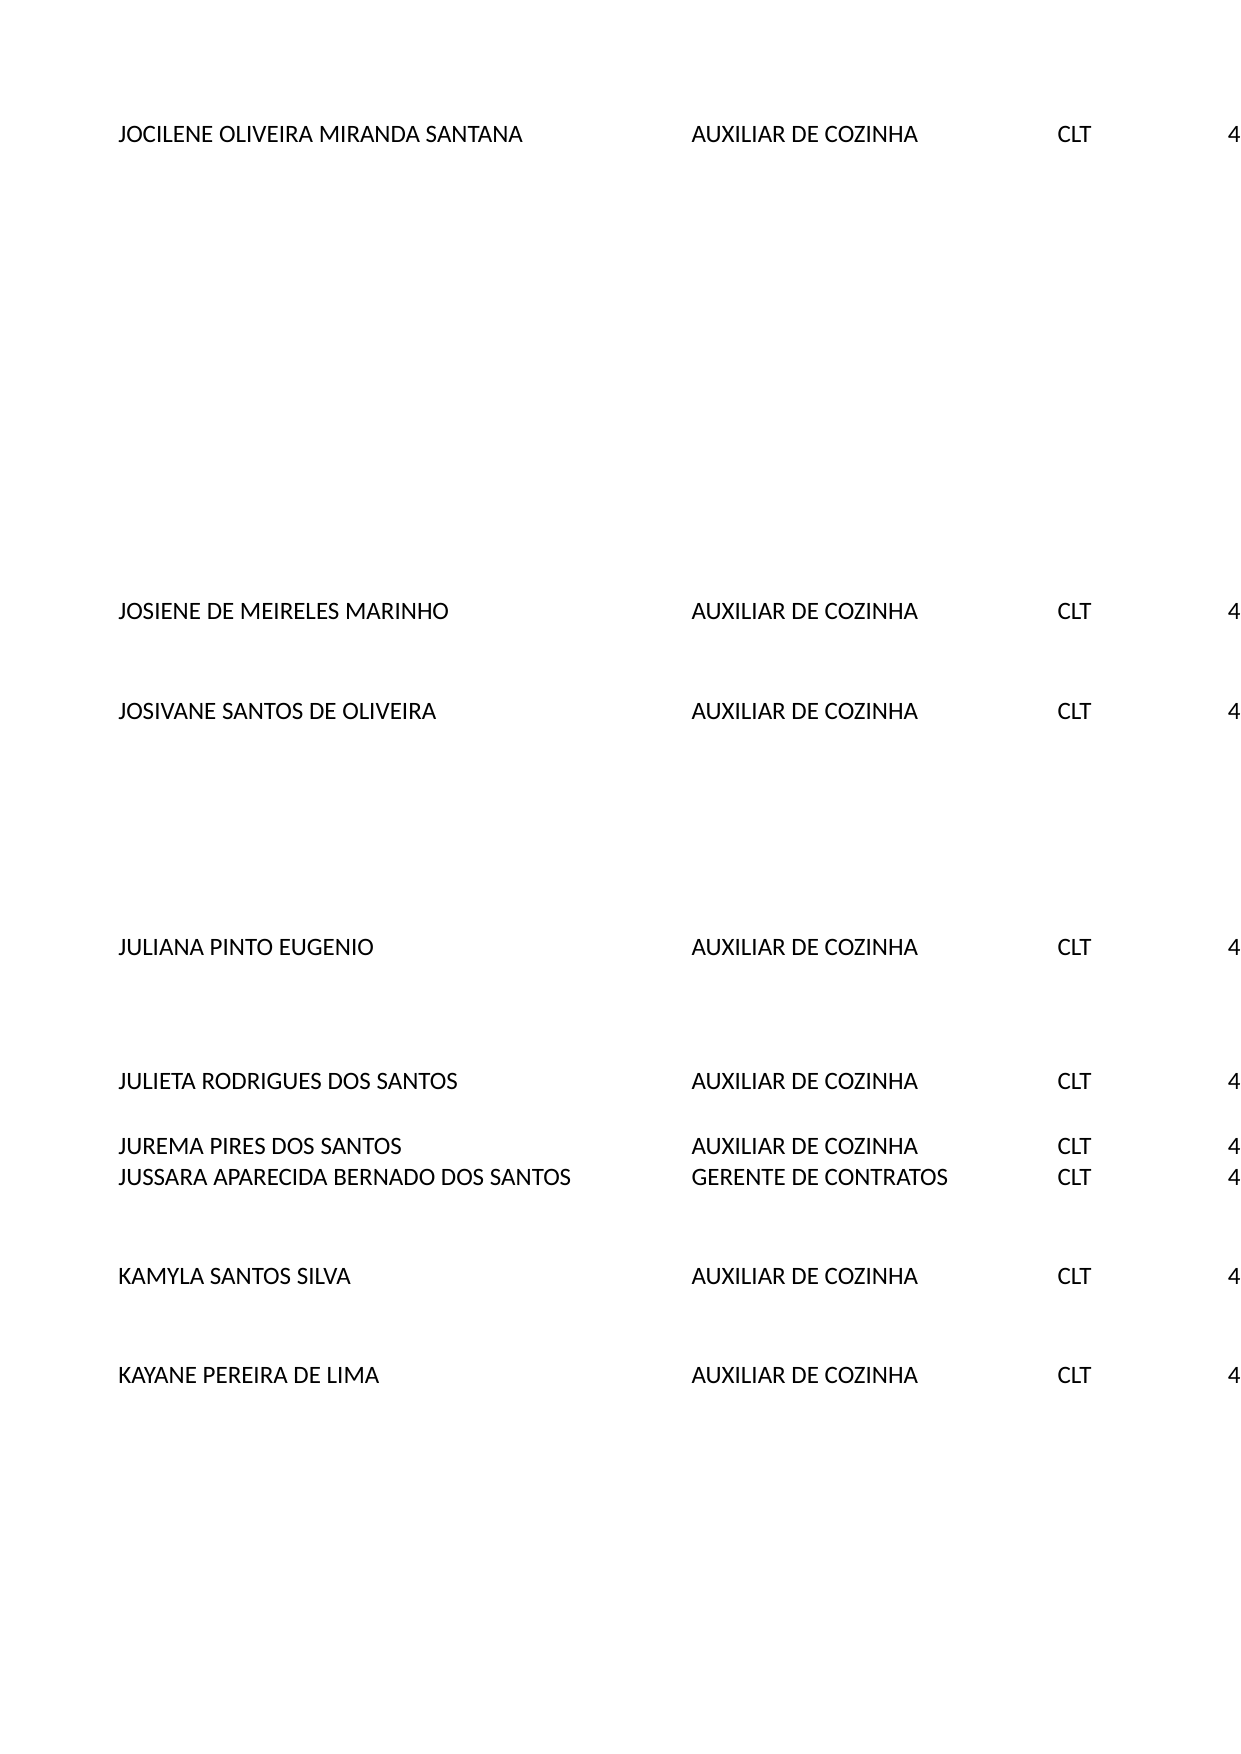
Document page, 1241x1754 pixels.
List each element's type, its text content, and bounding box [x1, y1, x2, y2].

table_cell CLT [988, 932, 1161, 962]
table_cell [688, 355, 988, 389]
table_cell [115, 424, 688, 458]
table_cell [688, 527, 988, 561]
table_cell GERENTE DE CONTRATOS [688, 1161, 988, 1191]
table_cell [1161, 660, 1240, 695]
table_cell [688, 1562, 988, 1596]
table_cell [1161, 725, 1240, 760]
table_cell [988, 725, 1161, 760]
table_cell [1161, 962, 1240, 996]
table_cell [1161, 996, 1240, 1031]
table_cell [688, 794, 988, 828]
table_cell [688, 863, 988, 897]
table_cell [115, 1527, 688, 1562]
table_cell CLT [988, 1260, 1161, 1290]
table_cell 44 [1161, 118, 1240, 149]
table_cell [1161, 1493, 1240, 1527]
table_cell [115, 389, 688, 424]
table_cell AUXILIAR DE COZINHA [688, 1065, 988, 1096]
table_cell AUXILIAR DE COZINHA [688, 695, 988, 725]
table_cell AUXILIAR DE COZINHA [688, 118, 988, 149]
table_cell [688, 458, 988, 492]
table_cell [115, 794, 688, 828]
table_cell [115, 1191, 688, 1226]
table_cell [1161, 1527, 1240, 1562]
table_cell CLT [988, 1161, 1161, 1191]
table_cell [988, 1527, 1161, 1562]
table_cell [988, 1031, 1161, 1065]
table_cell JOCILENE OLIVEIRA MIRANDA SANTANA [115, 118, 688, 149]
table_cell JOSIVANE SANTOS DE OLIVEIRA [115, 695, 688, 725]
table_cell [988, 1325, 1161, 1359]
table_cell [1161, 218, 1240, 252]
table_cell [688, 626, 988, 660]
table_cell [115, 996, 688, 1031]
table_cell [988, 626, 1161, 660]
table_cell [988, 389, 1161, 424]
table_cell [688, 962, 988, 996]
table_cell [1161, 1596, 1240, 1630]
table_cell [988, 863, 1161, 897]
table_cell [1161, 794, 1240, 828]
table_cell [688, 218, 988, 252]
table_cell [115, 1096, 688, 1130]
table_cell [688, 1191, 988, 1226]
table_cell [688, 897, 988, 932]
table_cell [688, 1424, 988, 1458]
table_cell [115, 183, 688, 217]
table_cell [688, 1290, 988, 1325]
table_cell [115, 493, 688, 527]
table_cell 44 [1161, 1161, 1240, 1191]
table_cell [688, 1493, 988, 1527]
table_cell [1161, 493, 1240, 527]
table_cell [688, 561, 988, 596]
table_cell [1161, 626, 1240, 660]
table_cell [115, 962, 688, 996]
table_cell [115, 1031, 688, 1065]
table_cell [115, 527, 688, 561]
table_cell [988, 829, 1161, 863]
table_cell [688, 321, 988, 355]
table_cell [115, 458, 688, 492]
table_cell [688, 389, 988, 424]
table_cell [988, 218, 1161, 252]
table_cell [688, 1096, 988, 1130]
table_cell 44 [1161, 596, 1240, 626]
table_cell [1161, 355, 1240, 389]
table_cell [1161, 252, 1240, 286]
table_cell 44 [1161, 695, 1240, 725]
table_cell [1161, 1325, 1240, 1359]
table_cell [115, 1325, 688, 1359]
table_cell [1161, 863, 1240, 897]
table_cell CLT [988, 1359, 1161, 1390]
table_cell [688, 829, 988, 863]
table_cell [988, 458, 1161, 492]
table_cell [988, 794, 1161, 828]
table_cell [1161, 149, 1240, 183]
table_cell [988, 760, 1161, 794]
table_cell [688, 1031, 988, 1065]
table_cell [1161, 424, 1240, 458]
table_cell [1161, 561, 1240, 596]
table_cell [988, 183, 1161, 217]
table_cell [988, 660, 1161, 695]
table_cell [988, 1493, 1161, 1527]
table_cell [688, 252, 988, 286]
table_cell [115, 725, 688, 760]
table_cell [1161, 1031, 1240, 1065]
table_cell [988, 321, 1161, 355]
table_cell [1161, 389, 1240, 424]
table_cell [688, 660, 988, 695]
table_cell [988, 424, 1161, 458]
table_cell 44 [1161, 1260, 1240, 1290]
table_cell [115, 321, 688, 355]
table_cell [115, 218, 688, 252]
table_cell CLT [988, 596, 1161, 626]
table_cell [688, 1527, 988, 1562]
table_cell [688, 725, 988, 760]
table_cell [1161, 897, 1240, 932]
table_cell [688, 493, 988, 527]
table_cell [115, 561, 688, 596]
table_cell [688, 1596, 988, 1630]
table_cell [1161, 1191, 1240, 1226]
table_cell [1161, 183, 1240, 217]
table_cell [988, 1596, 1161, 1630]
table_cell [988, 1562, 1161, 1596]
table_cell [688, 1459, 988, 1493]
table_cell [688, 424, 988, 458]
table_cell [115, 626, 688, 660]
table_cell AUXILIAR DE COZINHA [688, 1260, 988, 1290]
table_cell [115, 1493, 688, 1527]
table_cell [688, 996, 988, 1031]
table_cell [1161, 1459, 1240, 1493]
table_cell [988, 355, 1161, 389]
table_cell [988, 286, 1161, 321]
table_cell [115, 149, 688, 183]
table_cell [988, 962, 1161, 996]
table_cell AUXILIAR DE COZINHA [688, 1359, 988, 1390]
table_cell [988, 561, 1161, 596]
table_cell [988, 527, 1161, 561]
table_cell [1161, 829, 1240, 863]
table_cell [115, 863, 688, 897]
table_cell [1161, 286, 1240, 321]
table_cell [115, 760, 688, 794]
table_cell KAMYLA SANTOS SILVA [115, 1260, 688, 1290]
table_cell [115, 286, 688, 321]
table_cell JULIANA PINTO EUGENIO [115, 932, 688, 962]
table_cell [1161, 458, 1240, 492]
table_cell AUXILIAR DE COZINHA [688, 932, 988, 962]
table_cell CLT [988, 1065, 1161, 1096]
table_cell [988, 1226, 1161, 1260]
table_cell [1161, 1096, 1240, 1130]
table_cell JUSSARA APARECIDA BERNADO DOS SANTOS [115, 1161, 688, 1191]
table_cell [115, 660, 688, 695]
table_cell [988, 1390, 1161, 1424]
table_cell [988, 1459, 1161, 1493]
table_cell [1161, 321, 1240, 355]
table_cell [988, 897, 1161, 932]
table_cell [688, 183, 988, 217]
table_cell JUREMA PIRES DOS SANTOS [115, 1130, 688, 1161]
table_cell CLT [988, 118, 1161, 149]
table_cell [688, 1325, 988, 1359]
table_cell [688, 760, 988, 794]
table_cell [1161, 1226, 1240, 1260]
table_cell [1161, 527, 1240, 561]
table_cell [988, 1424, 1161, 1458]
table_cell [1161, 1562, 1240, 1596]
table_cell [1161, 1390, 1240, 1424]
table_cell JOSIENE DE MEIRELES MARINHO [115, 596, 688, 626]
table_cell CLT [988, 1130, 1161, 1161]
table_cell [688, 149, 988, 183]
table_cell [988, 1290, 1161, 1325]
table_cell [115, 1424, 688, 1458]
table_cell 44 [1161, 1065, 1240, 1096]
table_cell [115, 897, 688, 932]
table_cell [988, 252, 1161, 286]
table_cell [688, 286, 988, 321]
table_cell [115, 1290, 688, 1325]
table_cell AUXILIAR DE COZINHA [688, 1130, 988, 1161]
table_cell [988, 996, 1161, 1031]
table_cell [688, 1226, 988, 1260]
table_cell AUXILIAR DE COZINHA [688, 596, 988, 626]
table_cell [115, 1562, 688, 1596]
table_cell [115, 1390, 688, 1424]
table_cell [1161, 1290, 1240, 1325]
table_cell [115, 829, 688, 863]
table_cell [1161, 760, 1240, 794]
table_cell [1161, 1424, 1240, 1458]
table_cell 44 [1161, 932, 1240, 962]
table_cell 44 [1161, 1130, 1240, 1161]
table_cell [988, 493, 1161, 527]
table_cell CLT [988, 695, 1161, 725]
table_cell 44 [1161, 1359, 1240, 1390]
table_cell [115, 1226, 688, 1260]
table_cell [115, 1596, 688, 1630]
table_cell [115, 1459, 688, 1493]
table_cell [988, 1096, 1161, 1130]
table_cell [115, 252, 688, 286]
table_cell [988, 149, 1161, 183]
table_cell [688, 1390, 988, 1424]
table_cell JULIETA RODRIGUES DOS SANTOS [115, 1065, 688, 1096]
table_cell KAYANE PEREIRA DE LIMA [115, 1359, 688, 1390]
table_cell [115, 355, 688, 389]
table_cell [988, 1191, 1161, 1226]
